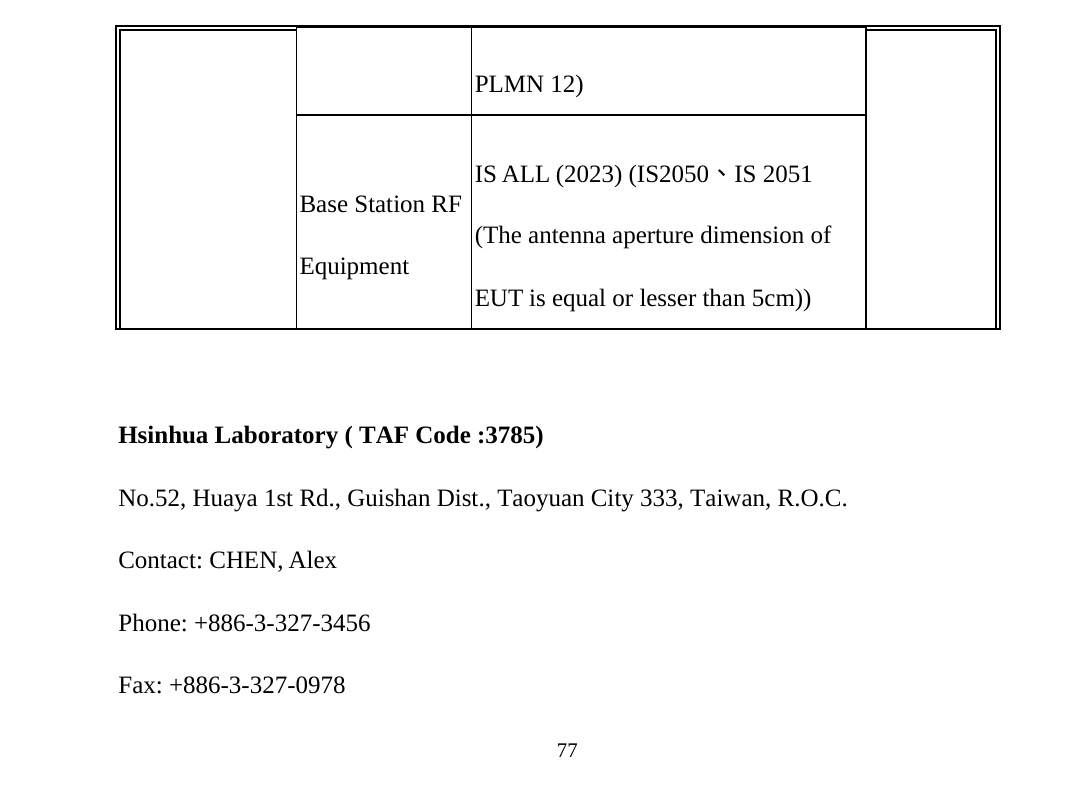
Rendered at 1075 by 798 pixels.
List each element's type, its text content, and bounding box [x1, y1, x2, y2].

text Hsinhua Laboratory ( TAF Code :3785) [118, 393, 1016, 455]
table_cell PLMN 12) [472, 28, 865, 114]
table_cell [297, 28, 471, 114]
table_cell [121, 31, 296, 114]
text Contact: CHEN, Alex Phone: +886-3-327-3456 Fax: +886-3-327-0978 [118, 518, 1016, 705]
text No.52, Huaya 1st Rd., Guishan Dist., Taoyuan City 333, Taiwan, R.O.C. [118, 455, 1016, 518]
table_cell IS ALL (2023) (IS2050、IS 2051 (The antenna aperture dimension of EUT is equal or lesser than 5cm)) [472, 116, 865, 328]
table_cell [121, 114, 296, 328]
table_cell Base Station RF Equipment [297, 116, 471, 328]
table_cell [867, 31, 995, 328]
